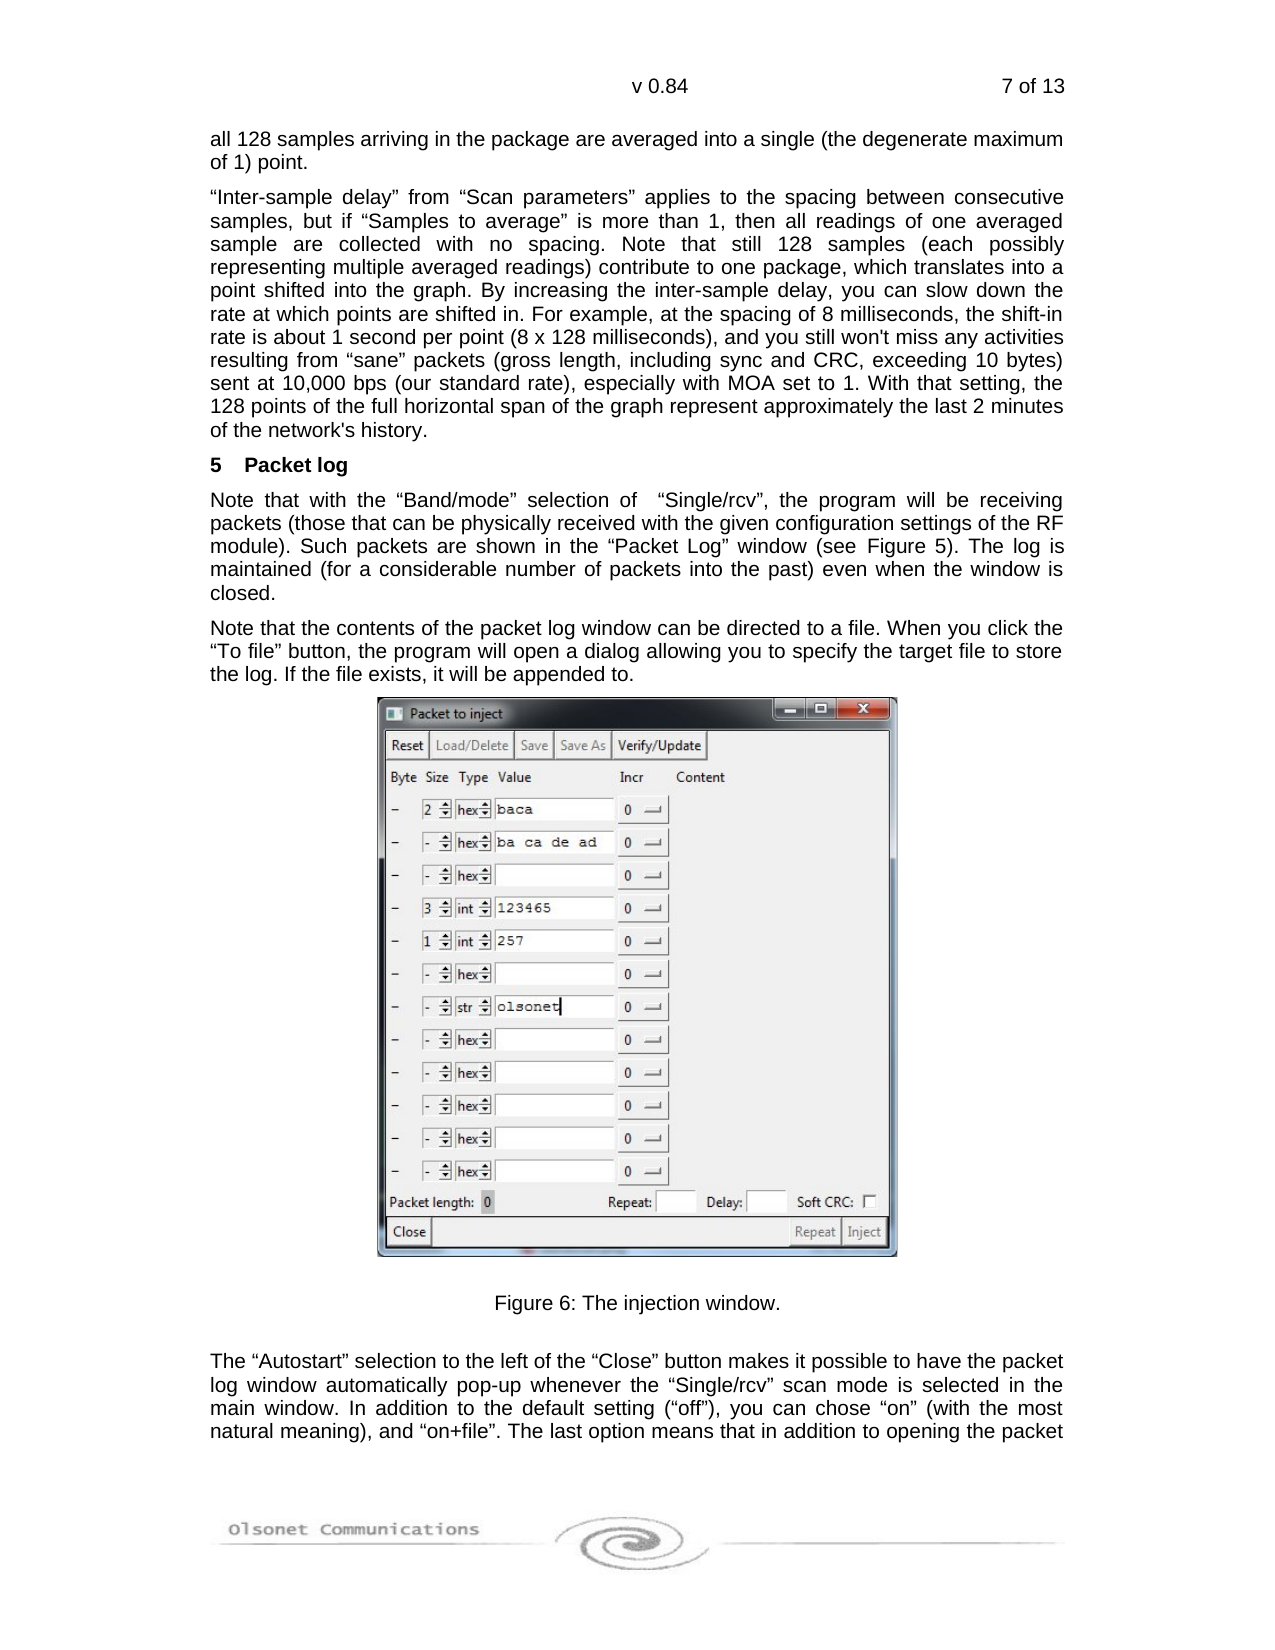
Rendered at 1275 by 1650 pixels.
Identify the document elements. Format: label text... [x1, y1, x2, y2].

subtitle Packet log [210, 453, 1065, 476]
picture [210, 1501, 1065, 1593]
text The “Autostart” selection to the left of the “Close” button makes it possible to have the packet log window automatically pop-up whenever the “Single/rcv” scan mode is selected in the main window. In addition to the default setting (“off”), you can chose “on” (with the most natural meaning), and “on+file”. The last option means that in addition to opening the packet [210, 1350, 1065, 1443]
picture [377, 697, 898, 1257]
text “Inter-sample delay” from “Scan parameters” applies to the spacing between consecutive samples, but if “Samples to average” is more than 1, then all readings of one averaged sample are collected with no spacing. Note that still 128 samples (each possibly representing multiple averaged readings) contribute to one package, which translates into a point shifted into the graph. By increasing the inter-sample delay, you can slow down the rate at which points are shifted in. For example, at the spacing of 8 milliseconds, the shift-in rate is about 1 second per point (8 x 128 milliseconds), and you still won't miss any activities resulting from “sane” packets (gross length, including sync and CRC, exceeding 10 bytes) sent at 10,000 bps (our standard rate), especially with MOA set to 1. With that setting, the 128 points of the full horizontal span of the graph represent approximately the last 2 minutes of the network's history. [210, 186, 1065, 441]
text Note that the contents of the packet log window can be directed to a file. When you click the “To file” button, the program will open a dialog allowing you to specify the target file to store the log. If the file exists, it will be appended to. [210, 616, 1065, 686]
text Figure 6: The injection window. [377, 1292, 898, 1315]
text all 128 samples arriving in the package are averaged into a single (the degenerate maximum of 1) point. [210, 128, 1065, 174]
text Note that with the “Band/mode” selection of “Single/rcv”, the program will be receiving packets (those that can be physically received with the given configuration settings of the RF module). Such packets are shown in the “Packet Log” window (see Figure 5). The log is maintained (for a considerable number of packets into the past) even when the window is closed. [210, 488, 1065, 604]
